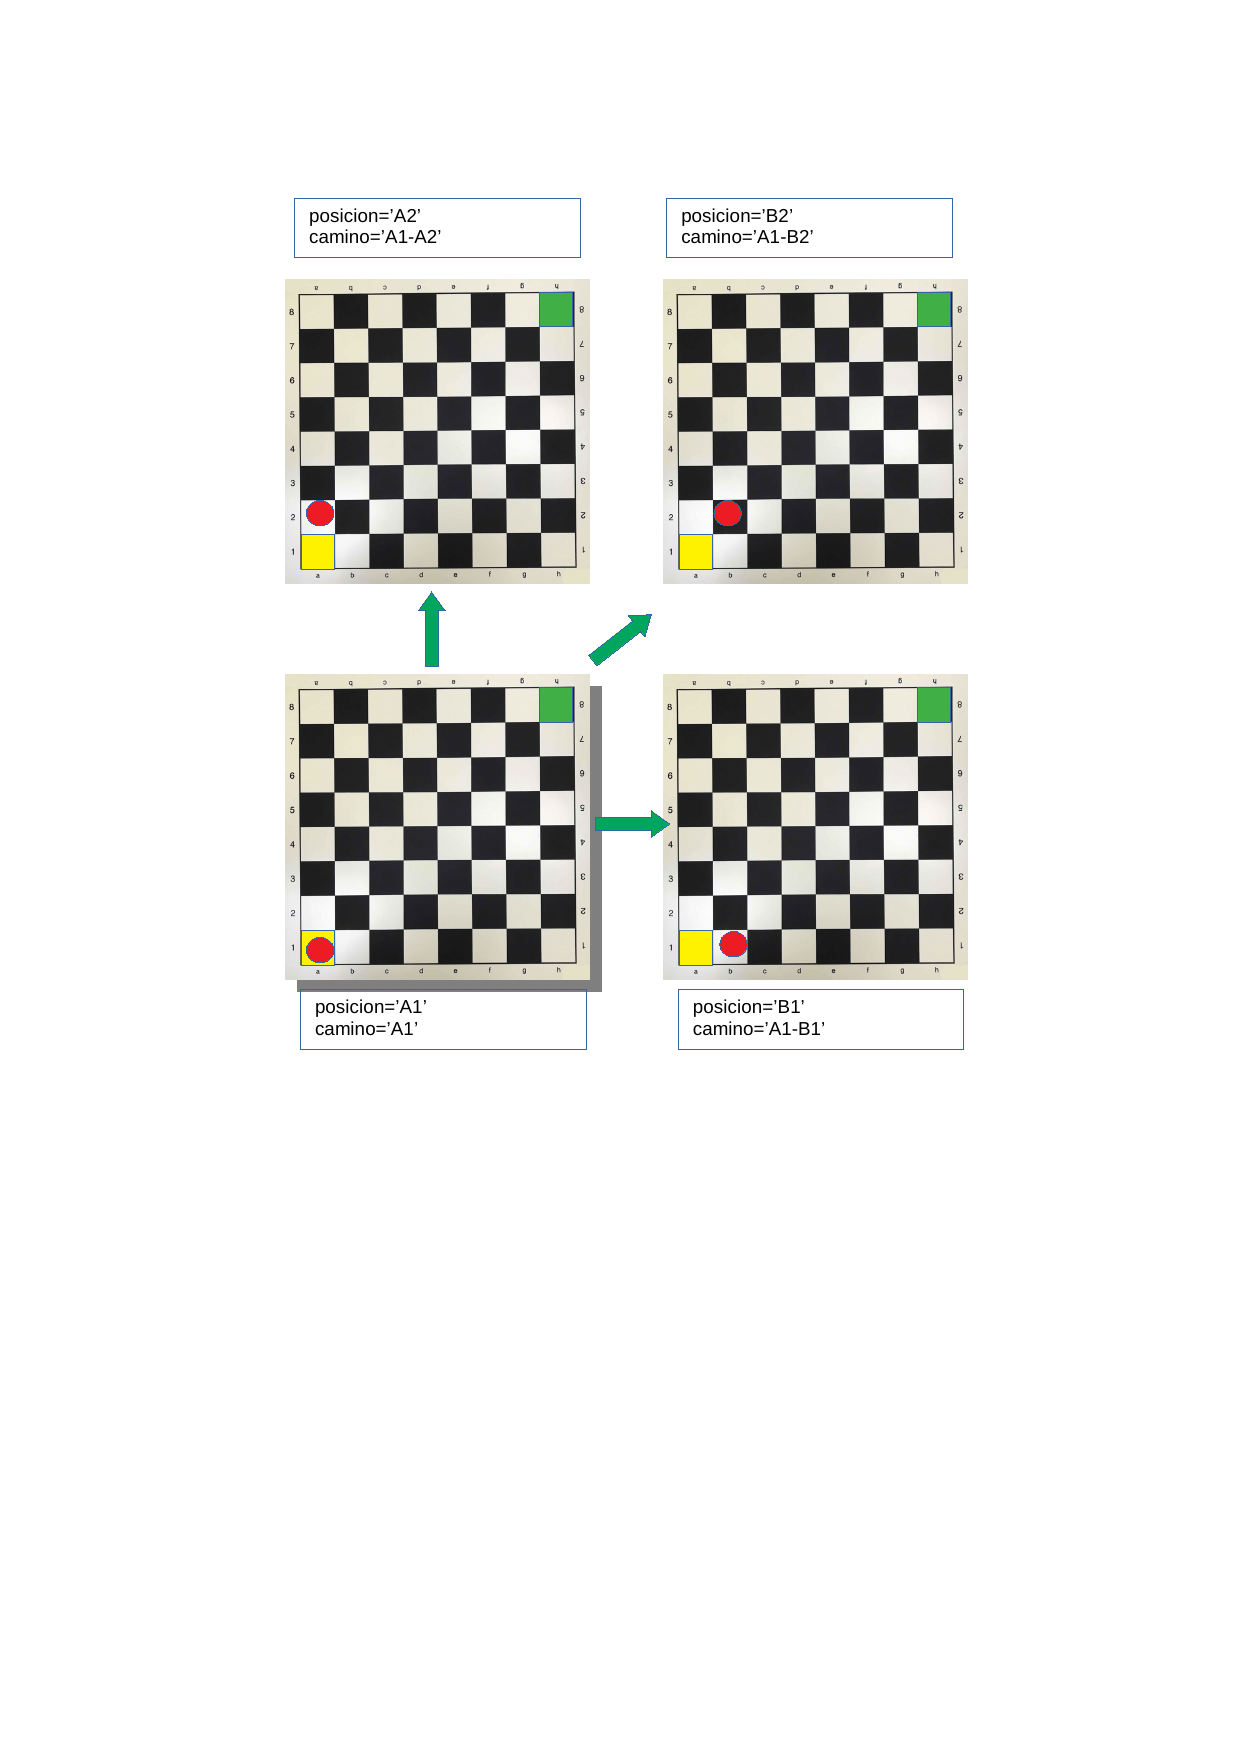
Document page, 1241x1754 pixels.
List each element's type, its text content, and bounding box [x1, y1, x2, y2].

text_box [539, 292, 573, 327]
text_box posicion=’B1’ camino=’A1-B1’ [678, 989, 964, 1050]
text_box posicion=’A2’ camino=’A1-A2’ [294, 198, 581, 258]
text_box [301, 534, 335, 570]
text_box [306, 500, 334, 526]
text_box [679, 930, 713, 966]
picture [285, 279, 590, 584]
text_box [719, 931, 748, 957]
picture [663, 279, 968, 584]
text_box [595, 810, 670, 838]
text_box [539, 687, 573, 723]
text_box [588, 614, 652, 666]
picture [285, 674, 590, 980]
text_box [301, 930, 335, 966]
text_box [418, 591, 446, 667]
picture [663, 674, 968, 980]
text_box posicion=’B2’ camino=’A1-B2’ [666, 198, 953, 258]
text_box [713, 500, 742, 526]
text_box posicion=’A1’ camino=’A1’ [300, 989, 587, 1050]
text_box [679, 534, 713, 570]
text_box [917, 687, 951, 723]
text_box [917, 292, 951, 327]
